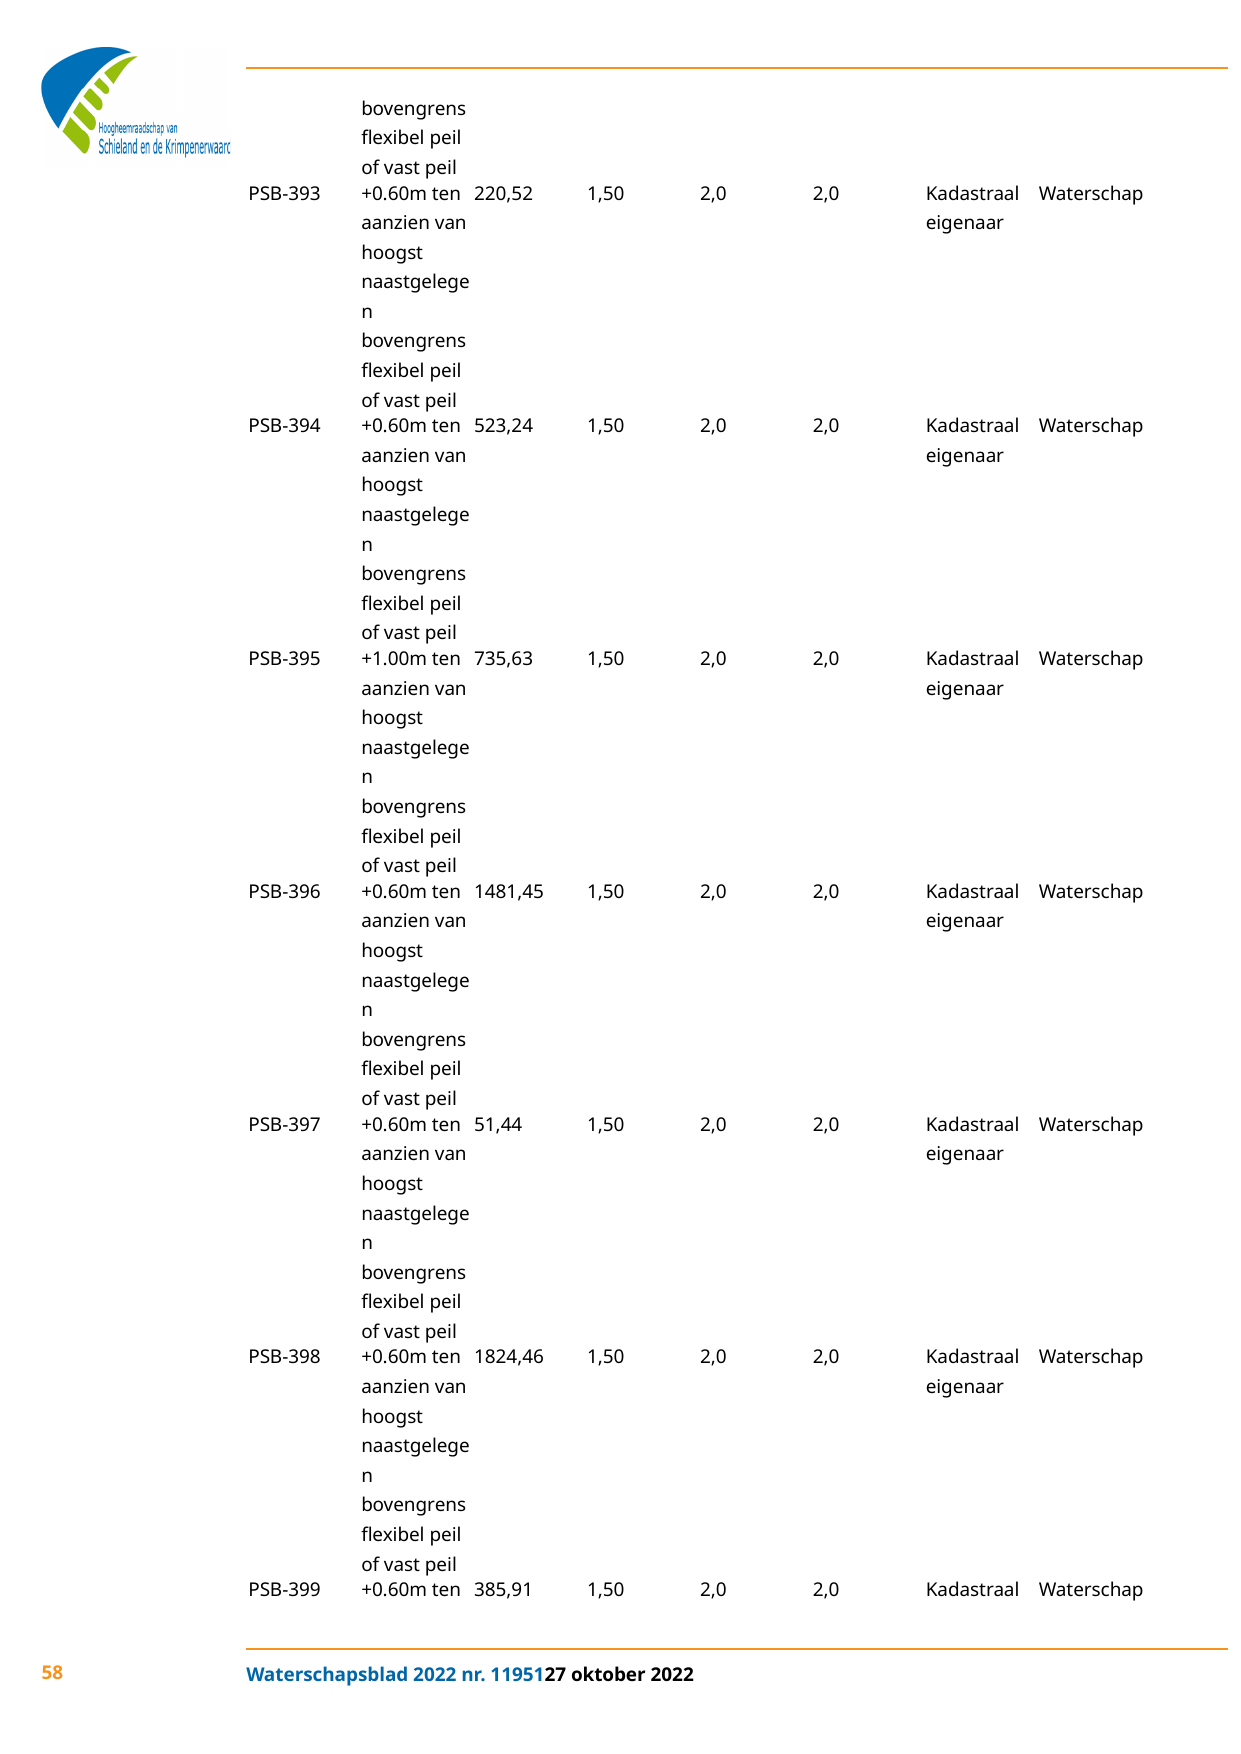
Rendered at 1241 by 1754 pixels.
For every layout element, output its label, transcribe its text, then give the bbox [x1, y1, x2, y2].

table_cell 1,50 [587, 180, 700, 412]
table_cell 1,50 [587, 1111, 700, 1344]
table_cell Kadastraal eigenaar [926, 645, 1038, 878]
table_cell [926, 95, 1038, 180]
table_cell +0.60m ten aanzien van hoogst naastgelegen bovengrens flexibel peil of vast peil [361, 413, 474, 645]
table_cell PSB-394 [248, 413, 361, 645]
table_cell 735,63 [474, 645, 587, 878]
table_cell Waterschap [1039, 1344, 1152, 1577]
table_cell 2,0 [700, 1344, 813, 1577]
table_cell PSB-399 [248, 1577, 361, 1602]
table_cell PSB-393 [248, 180, 361, 412]
table_cell [813, 95, 926, 180]
table_cell +0.60m ten aanzien van hoogst naastgelegen bovengrens flexibel peil of vast peil [361, 1344, 474, 1577]
table_cell Kadastraal eigenaar [926, 1344, 1038, 1577]
table_cell 1,50 [587, 645, 700, 878]
table_cell 2,0 [700, 878, 813, 1111]
picture [41, 47, 231, 172]
table_cell [1039, 95, 1152, 180]
table_cell 2,0 [700, 645, 813, 878]
table_cell +0.60m ten aanzien van hoogst naastgelegen bovengrens flexibel peil of vast peil [361, 180, 474, 412]
table_cell 51,44 [474, 1111, 587, 1344]
table_cell 2,0 [700, 180, 813, 412]
table_cell PSB-396 [248, 878, 361, 1111]
table_cell 220,52 [474, 180, 587, 412]
table_cell [587, 95, 700, 180]
table_cell +0.60m ten [361, 1577, 474, 1602]
table_cell Kadastraal eigenaar [926, 180, 1038, 412]
table_cell 1,50 [587, 1577, 700, 1602]
table_cell 2,0 [813, 1344, 926, 1577]
table_cell 2,0 [813, 878, 926, 1111]
table_cell 1,50 [587, 1344, 700, 1577]
table_cell 1481,45 [474, 878, 587, 1111]
table_cell Kadastraal eigenaar [926, 1111, 1038, 1344]
table_cell bovengrens flexibel peil of vast peil [361, 95, 474, 180]
table_cell Waterschap [1039, 878, 1152, 1111]
table_cell Kadastraal [926, 1577, 1038, 1602]
table_cell 523,24 [474, 413, 587, 645]
table_cell Waterschap [1039, 1577, 1152, 1602]
table_cell [248, 95, 361, 180]
table_cell 2,0 [813, 1577, 926, 1602]
table_cell 2,0 [813, 1111, 926, 1344]
table_cell 2,0 [700, 1111, 813, 1344]
table_cell [474, 95, 587, 180]
table_cell PSB-397 [248, 1111, 361, 1344]
table_cell PSB-395 [248, 645, 361, 878]
table_cell 2,0 [700, 413, 813, 645]
table_cell [700, 95, 813, 180]
table_cell 1824,46 [474, 1344, 587, 1577]
table_cell Waterschap [1039, 180, 1152, 412]
table_cell +0.60m ten aanzien van hoogst naastgelegen bovengrens flexibel peil of vast peil [361, 1111, 474, 1344]
table_cell 1,50 [587, 878, 700, 1111]
table_cell Kadastraal eigenaar [926, 413, 1038, 645]
table_cell 2,0 [813, 645, 926, 878]
table_cell Waterschap [1039, 1111, 1152, 1344]
table_cell +0.60m ten aanzien van hoogst naastgelegen bovengrens flexibel peil of vast peil [361, 878, 474, 1111]
table_cell Kadastraal eigenaar [926, 878, 1038, 1111]
table_cell 2,0 [700, 1577, 813, 1602]
table_cell 2,0 [813, 180, 926, 412]
table_cell Waterschap [1039, 413, 1152, 645]
table_cell 1,50 [587, 413, 700, 645]
table_cell 2,0 [813, 413, 926, 645]
table_cell PSB-398 [248, 1344, 361, 1577]
table_cell Waterschap [1039, 645, 1152, 878]
table_cell +1.00m ten aanzien van hoogst naastgelegen bovengrens flexibel peil of vast peil [361, 645, 474, 878]
table_cell 385,91 [474, 1577, 587, 1602]
